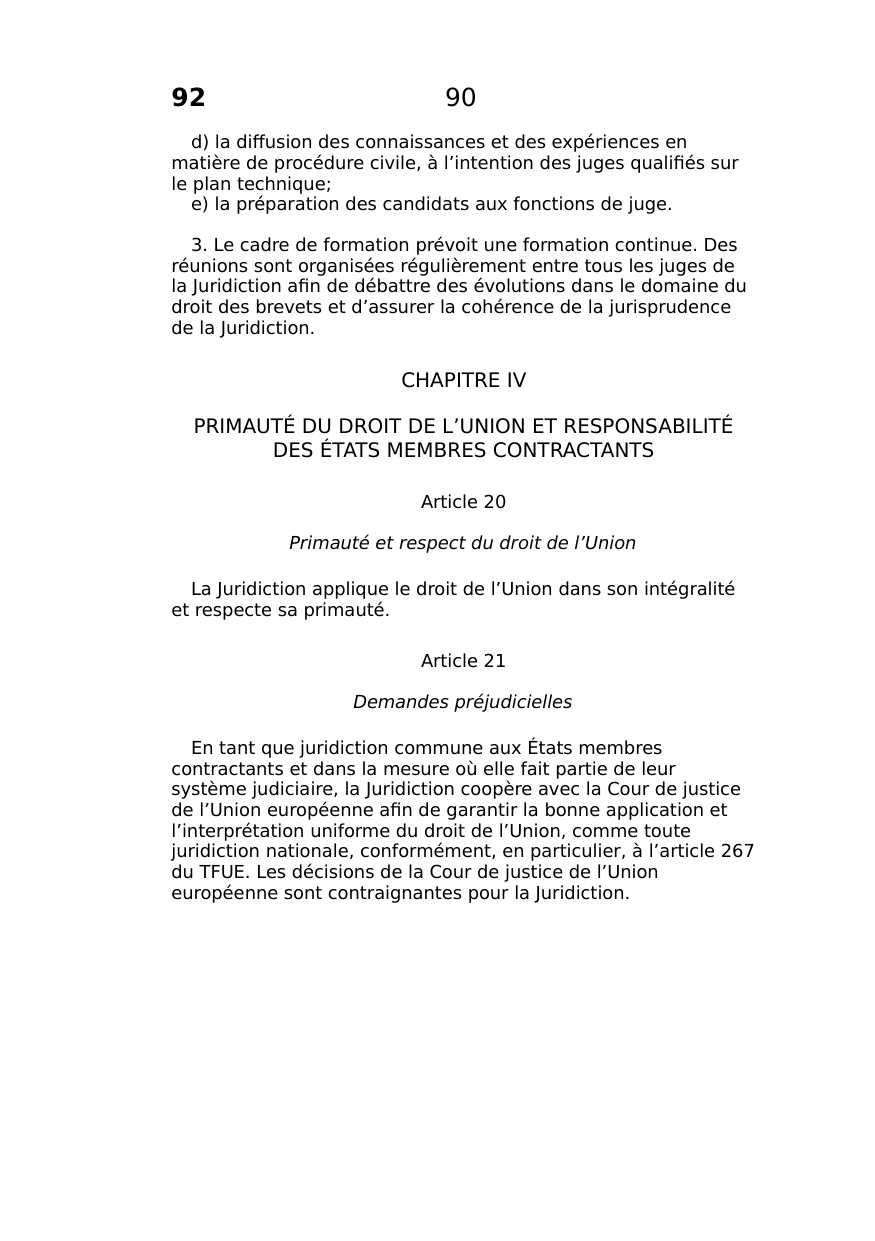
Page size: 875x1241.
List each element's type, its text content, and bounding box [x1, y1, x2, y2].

subtitle CHAPITRE IV PRIMAUTÉ DU DROIT DE L’UNION ET RESPONSABILITÉ DES ÉTATS MEMBRES CONTRACTANTS [171, 368, 756, 462]
text e) la préparation des candidats aux fonctions de juge. [171, 194, 756, 215]
text En tant que juridiction commune aux États membres contractants et dans la mesure où elle fait partie de leur système judiciaire, la Juridiction coopère avec la Cour de justice de l’Union européenne afin de garantir la bonne application et l’interprétation uniforme du droit de l’Union, comme toute juridiction nationale, conformément, en particulier, à l’article 267 du TFUE. Les décisions de la Cour de justice de l’Union européenne sont contraignantes pour la Juridiction. [171, 738, 756, 903]
text d) la diffusion des connaissances et des expériences en matière de procédure civile, à l’intention des juges qualifiés sur le plan technique; [171, 132, 756, 194]
subtitle Article 21 Demandes préjudicielles [171, 650, 756, 713]
text La Juridiction applique le droit de l’Union dans son intégralité et respecte sa primauté. [171, 579, 756, 620]
subtitle Article 20 Primauté et respect du droit de l’Union [171, 492, 756, 554]
text 3. Le cadre de formation prévoit une formation continue. Des réunions sont organisées régulièrement entre tous les juges de la Juridiction afin de débattre des évolutions dans le domaine du droit des brevets et d’assurer la cohérence de la jurisprudence de la Juridiction. [171, 235, 756, 338]
